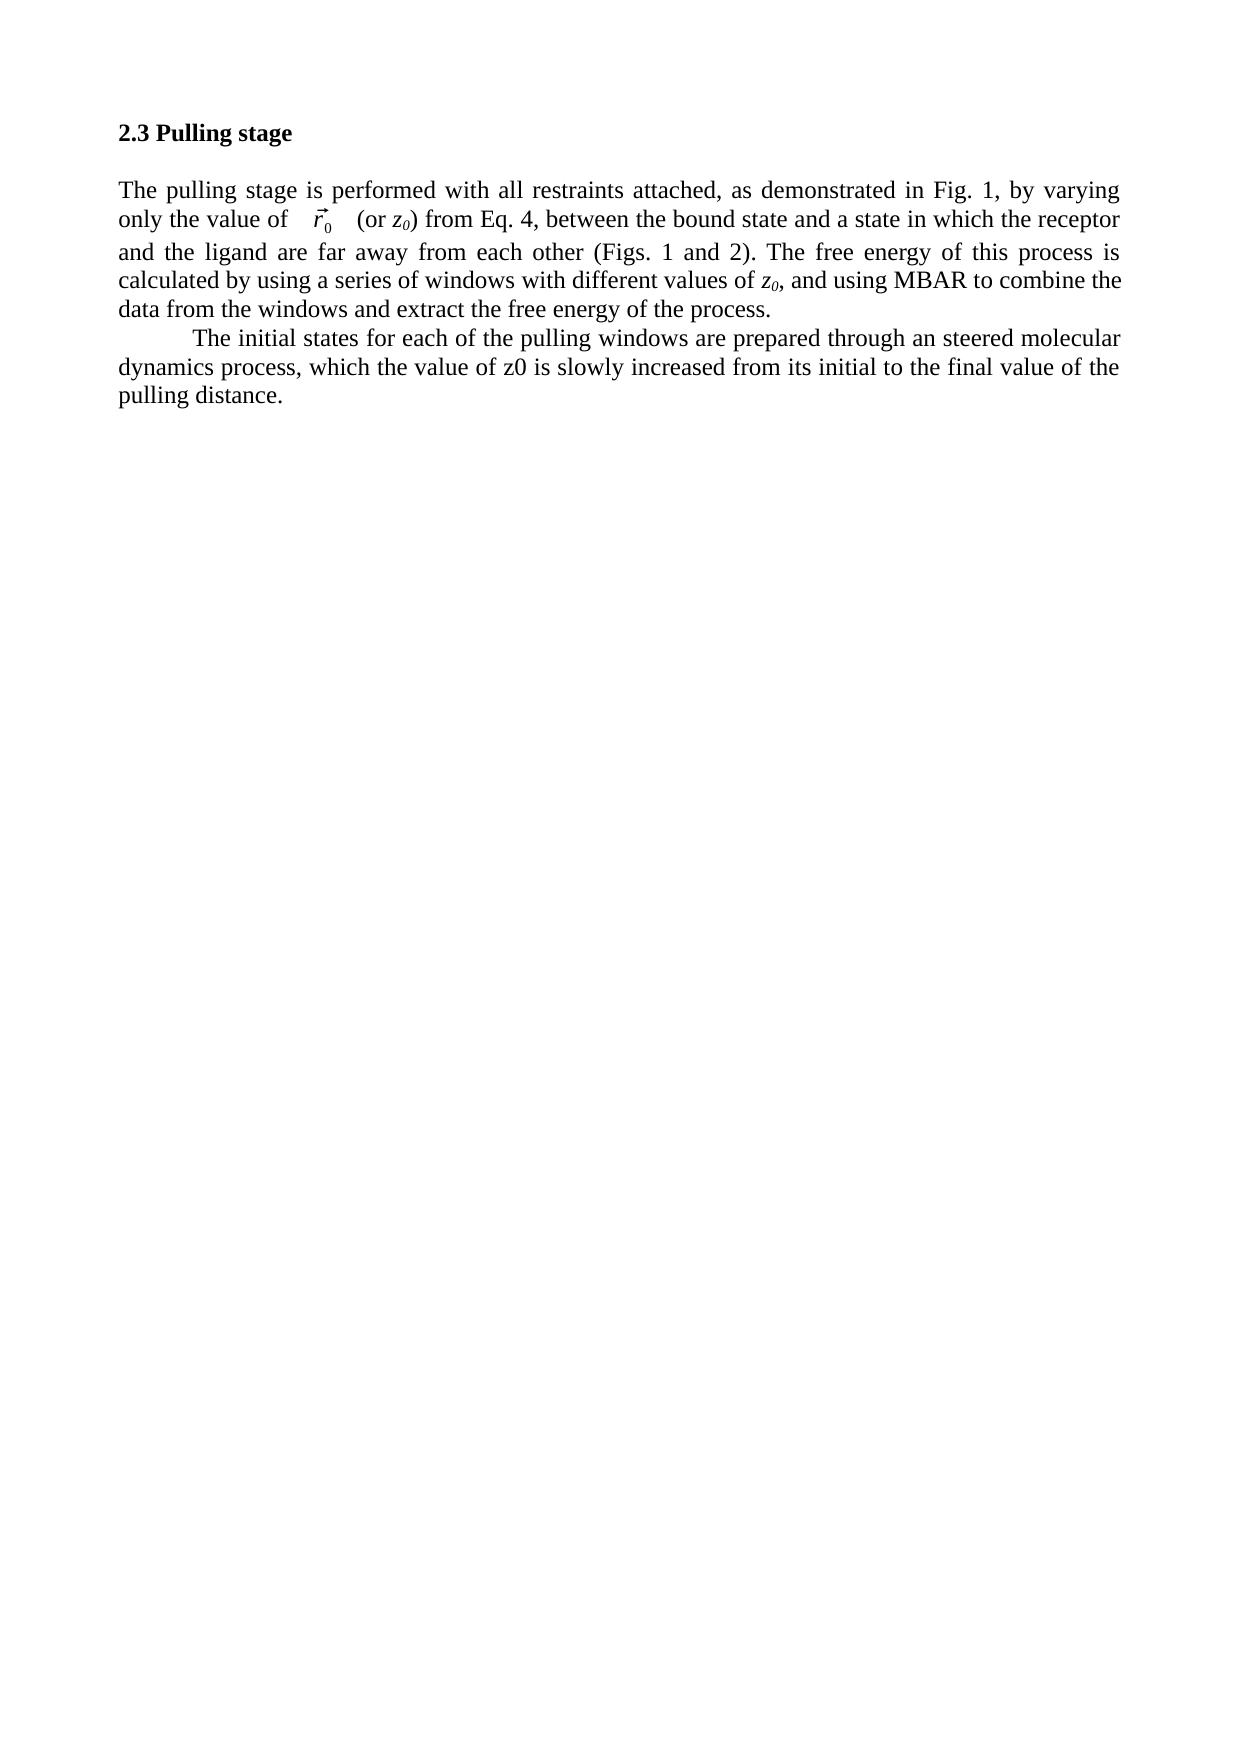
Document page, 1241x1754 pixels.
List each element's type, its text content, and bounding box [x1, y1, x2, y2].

text The pulling stage is performed with all restraints attached, as demonstrated in Fig. 1, by varying only the value of (or z0) from Eq. 4, between the bound state and a state in which the receptor and the ligand are far away from each other (Figs. 1 and 2). The free energy of this process is calculated by using a series of windows with different values of z0, and using MBAR to combine the data from the windows and extract the free energy of the process. [118, 176, 1122, 323]
text The initial states for each of the pulling windows are prepared through an steered molecular dynamics process, which the value of z0 is slowly increased from its initial to the final value of the pulling distance. [118, 323, 1122, 409]
text 2.3 Pulling stage [118, 118, 1122, 147]
